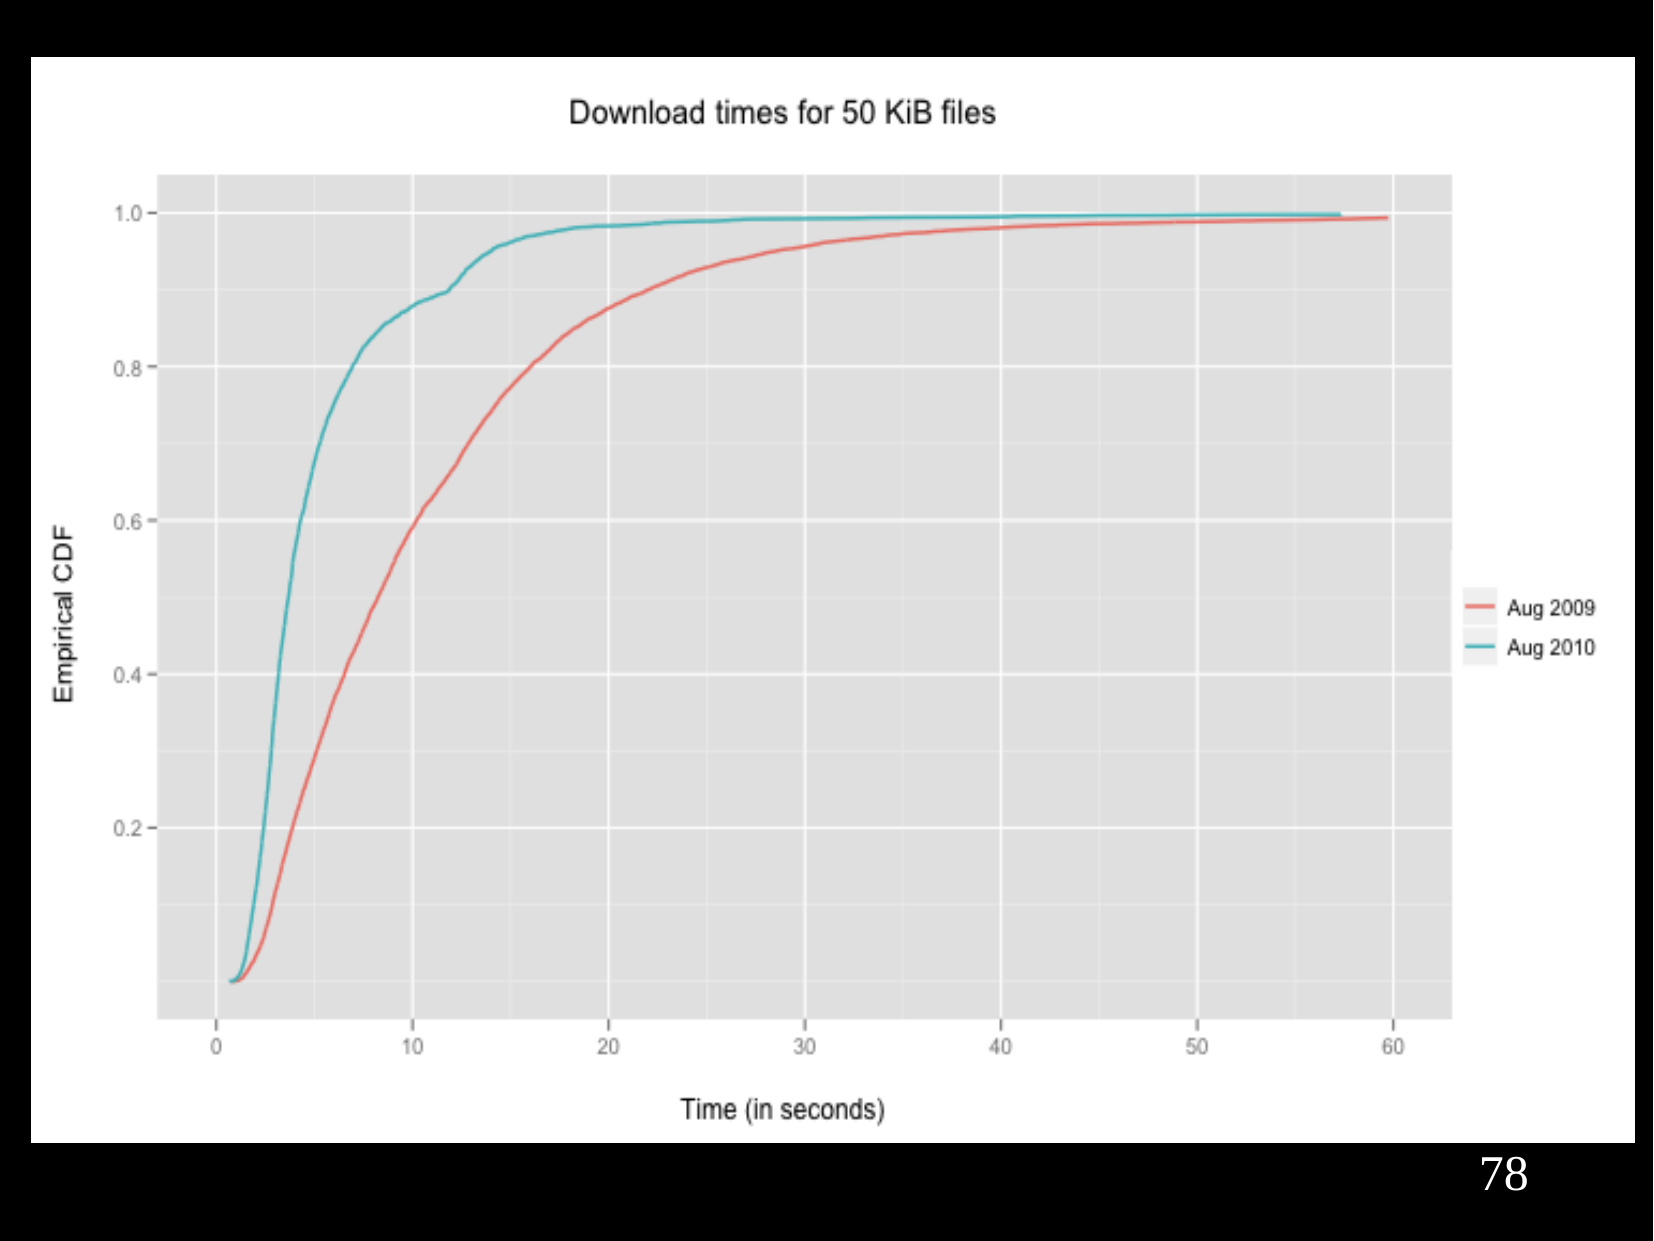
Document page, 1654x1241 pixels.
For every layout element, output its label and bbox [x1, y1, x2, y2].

picture [31, 57, 1635, 1143]
